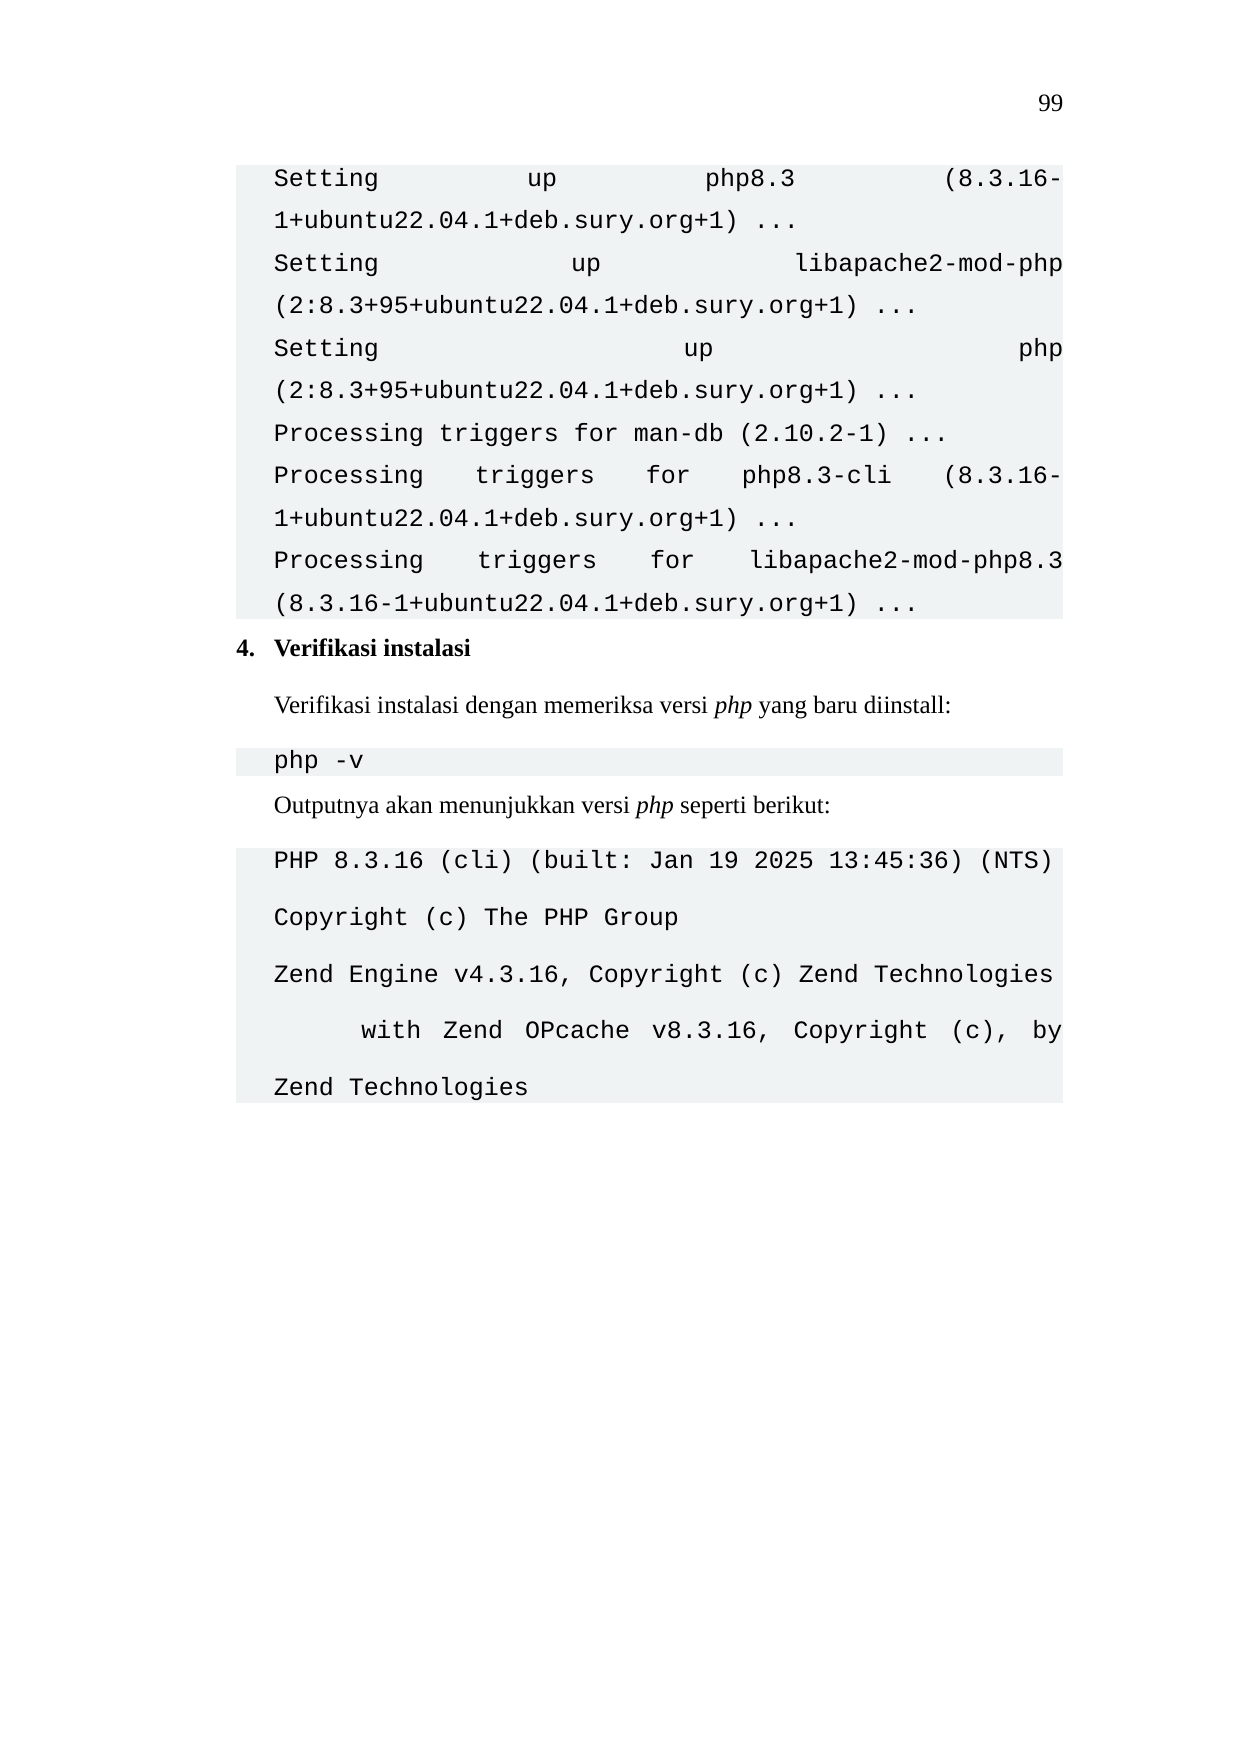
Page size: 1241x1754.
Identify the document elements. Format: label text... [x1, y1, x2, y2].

list Setting up libapache2-mod-php (2:8.3+95+ubuntu22.04.1+deb.sury.org+1) ... [236, 250, 1063, 321]
list php -v [236, 748, 1063, 776]
list Processing triggers for man-db (2.10.2-1) ... [236, 420, 1063, 449]
list Copyright (c) The PHP Group [236, 904, 1063, 933]
list Outputnya akan menunjukkan versi php seperti berikut: [236, 790, 1063, 819]
list Verifikasi instalasi [236, 633, 1063, 662]
list Processing triggers for libapache2-mod-php8.3 (8.3.16-1+ubuntu22.04.1+deb.sury.org+1) ... [236, 548, 1063, 619]
list Processing triggers for php8.3-cli (8.3.16-1+ubuntu22.04.1+deb.sury.org+1) ... [236, 463, 1063, 534]
list Setting up php8.3 (8.3.16-1+ubuntu22.04.1+deb.sury.org+1) ... [236, 165, 1063, 236]
list with Zend OPcache v8.3.16, Copyright (c), by Zend Technologies [236, 1018, 1063, 1103]
list PHP 8.3.16 (cli) (built: Jan 19 2025 13:45:36) (NTS) [236, 848, 1063, 876]
list Zend Engine v4.3.16, Copyright (c) Zend Technologies [236, 961, 1063, 989]
list Setting up php (2:8.3+95+ubuntu22.04.1+deb.sury.org+1) ... [236, 335, 1063, 406]
list Verifikasi instalasi dengan memeriksa versi php yang baru diinstall: [236, 690, 1063, 719]
